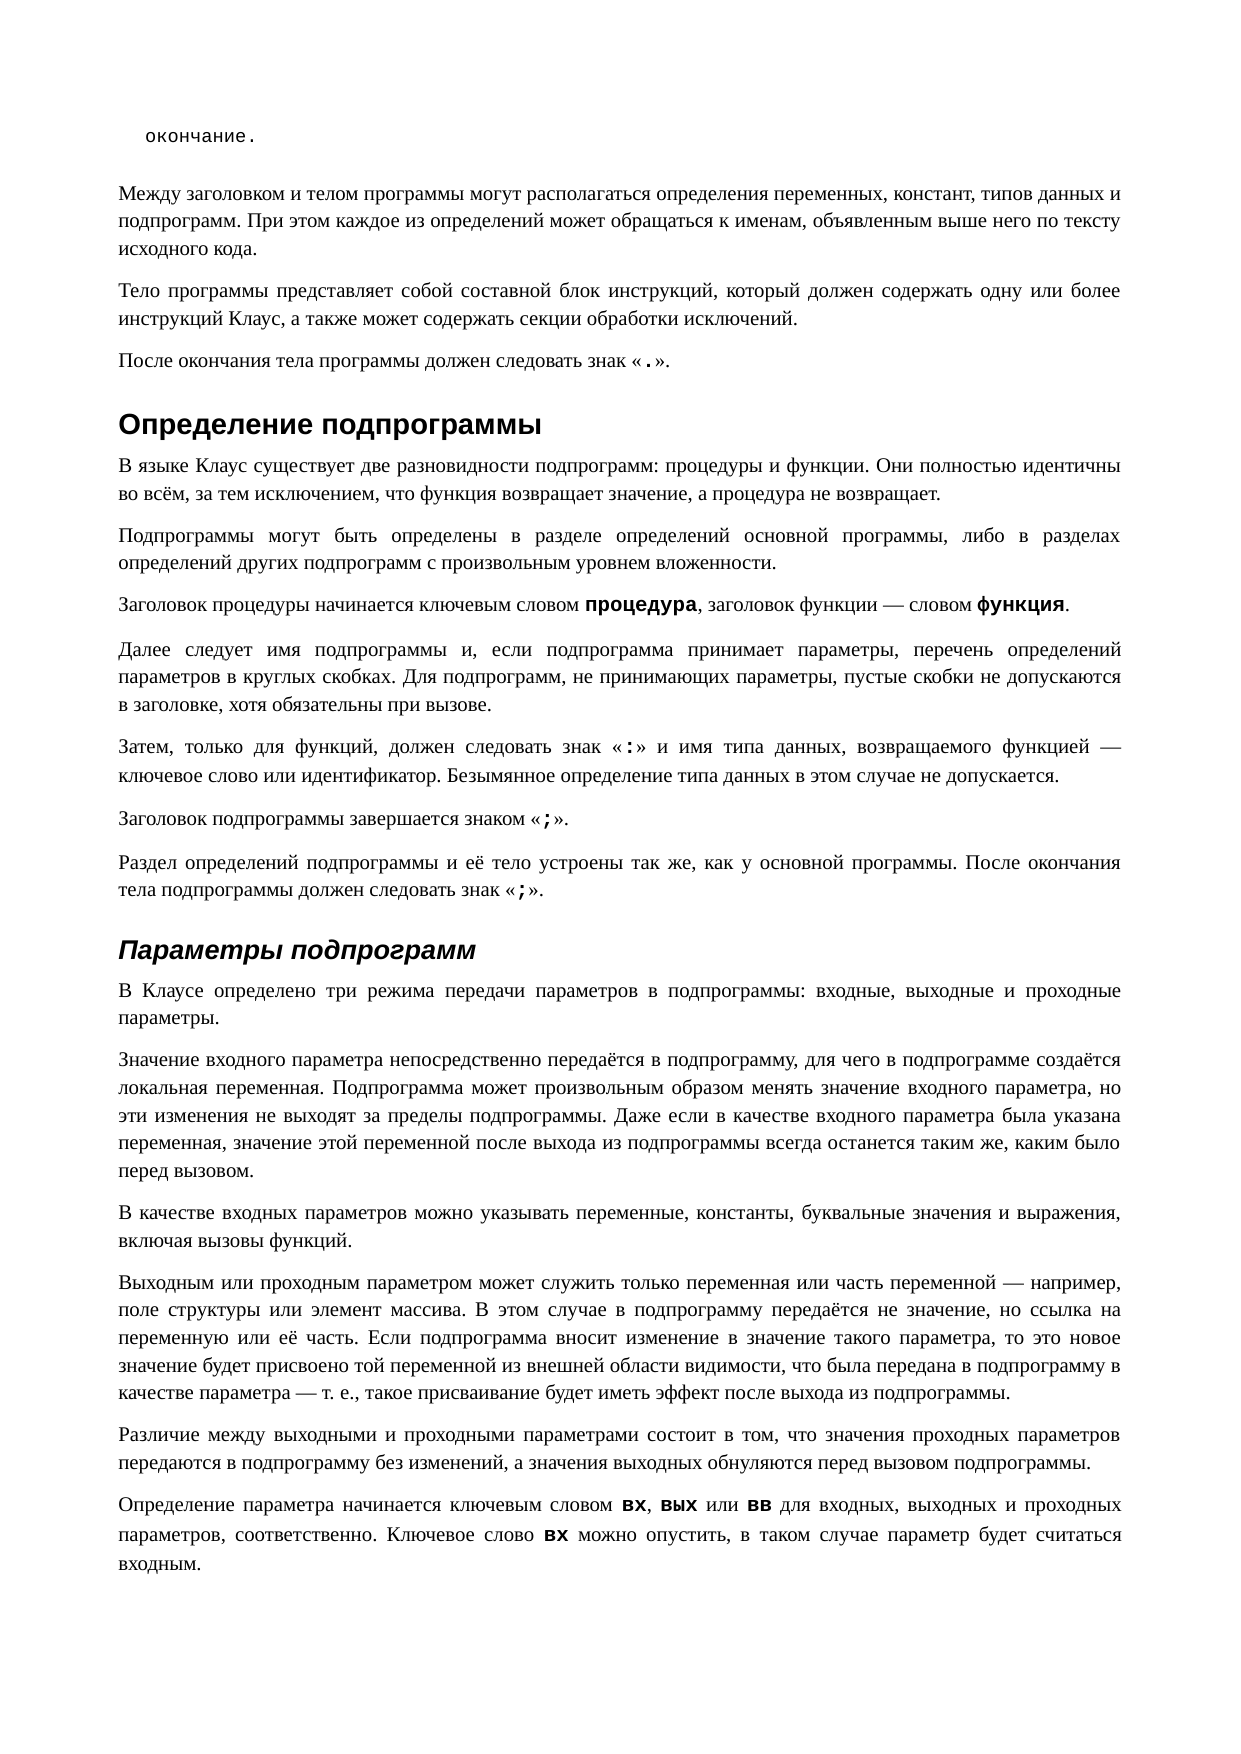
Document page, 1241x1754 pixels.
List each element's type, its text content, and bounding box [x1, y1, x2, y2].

text Значение входного параметра непосредственно передаётся в подпрограмму, для чего в подпрограмме создаётся локальная переменная. Подпрограмма может произвольным образом менять значение входного параметра, но эти изменения не выходят за пределы подпрограммы. Даже если в качестве входного параметра была указана переменная, значение этой переменной после выхода из подпрограммы всегда останется таким же, каким было перед вызовом. [118, 1047, 1122, 1182]
text Определение параметра начинается ключевым словом вх, вых или вв для входных, выходных и проходных параметров, соответственно. Ключевое слово вх можно опустить, в таком случае параметр будет считаться входным. [118, 1492, 1122, 1575]
text Заголовок подпрограммы завершается знаком «;». [118, 805, 1122, 831]
text В языке Клаус существует две разновидности подпрограмм: процедуры и функции. Они полностью идентичны во всём, за тем исключением, что функция возвращает значение, а процедура не возвращает. [118, 453, 1122, 504]
text Выходным или проходным параметром может служить только переменная или часть переменной — например, поле структуры или элемент массива. В этом случае в подпрограмму передаётся не значение, но ссылка на переменную или её часть. Если подпрограмма вносит изменение в значение такого параметра, то это новое значение будет присвоено той переменной из внешней области видимости, что была передана в подпрограмму в качестве параметра — т. е., такое присваивание будет иметь эффект после выхода из подпрограммы. [118, 1270, 1122, 1404]
text В качестве входных параметров можно указывать переменные, константы, буквальные значения и выражения, включая вызовы функций. [118, 1200, 1122, 1252]
subtitle Параметры подпрограмм [118, 934, 1122, 965]
text В Клаусе определено три режима передачи параметров в подпрограммы: входные, выходные и проходные параметры. [118, 978, 1122, 1029]
text После окончания тела программы должен следовать знак «.». [118, 348, 1122, 374]
text Тело программы представляет собой составной блок инструкций, который должен содержать одну или более инструкций Клаус, а также может содержать секции обработки исключений. [118, 278, 1122, 330]
text Далее следует имя подпрограммы и, если подпрограмма принимает параметры, перечень определений параметров в круглых скобках. Для подпрограмм, не принимающих параметры, пустые скобки не допускаются в заголовке, хотя обязательны при вызове. [118, 637, 1122, 716]
text Различие между выходными и проходными параметрами состоит в том, что значения проходных параметров передаются в подпрограмму без изменений, а значения выходных обнуляются перед вызовом подпрограммы. [118, 1422, 1122, 1474]
text Раздел определений подпрограммы и её тело устроены так же, как у основной программы. После окончания тела подпрограммы должен следовать знак «;». [118, 849, 1122, 903]
text Между заголовком и телом программы могут располагаться определения переменных, констант, типов данных и подпрограмм. При этом каждое из определений может обращаться к именам, объявленным выше него по тексту исходного кода. [118, 181, 1122, 260]
text Затем, только для функций, должен следовать знак «:» и имя типа данных, возвращаемого функцией — ключевое слово или идентификатор. Безымянное определение типа данных в этом случае не допускается. [118, 734, 1122, 787]
text Подпрограммы могут быть определены в разделе определений основной программы, либо в разделах определений других подпрограмм с произвольным уровнем вложенности. [118, 523, 1122, 574]
text окончание. [136, 118, 1104, 157]
text Заголовок процедуры начинается ключевым словом процедура, заголовок функции — словом функция. [118, 592, 1122, 618]
subtitle Определение подпрограммы [118, 407, 1122, 440]
